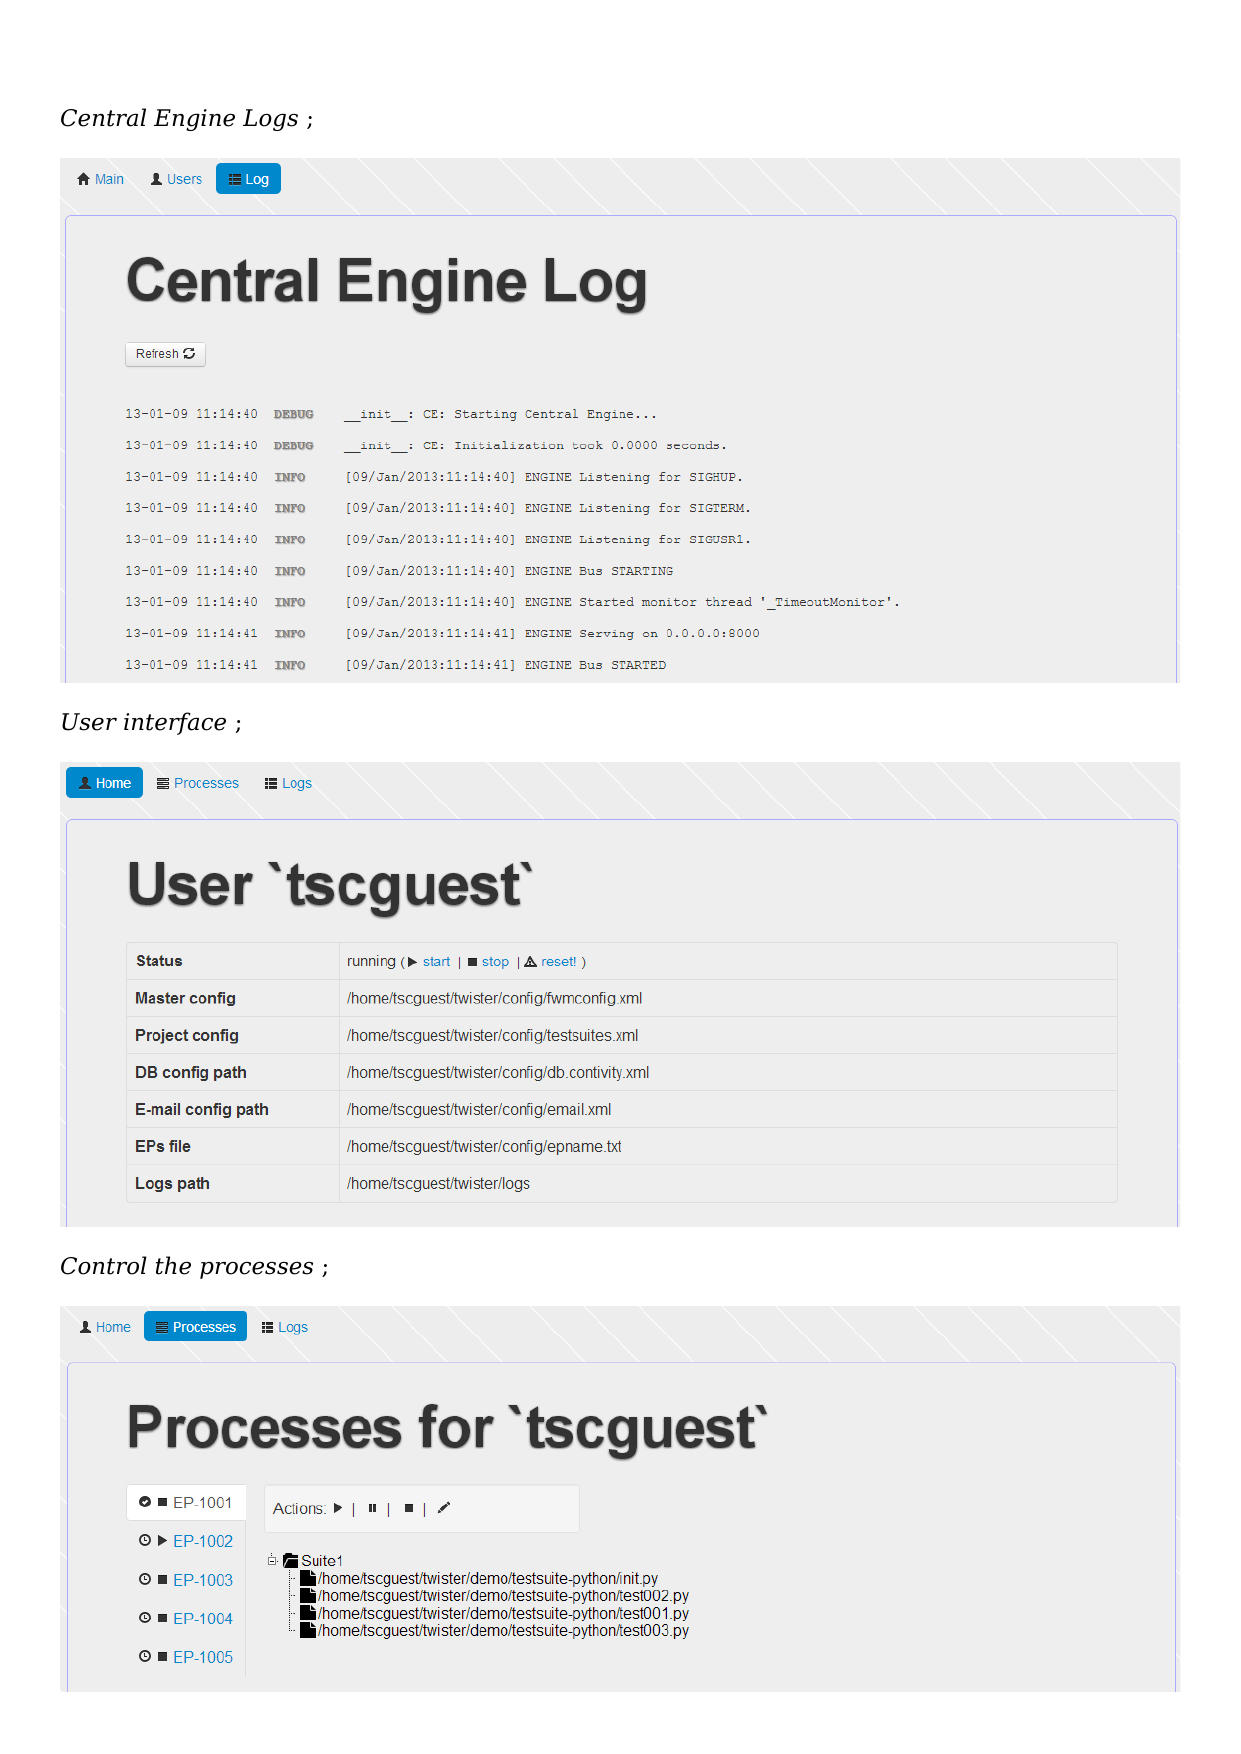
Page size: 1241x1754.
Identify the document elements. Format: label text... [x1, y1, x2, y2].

text User interface ; [60, 709, 1181, 736]
text Control the processes ; [60, 1253, 1181, 1280]
picture [60, 762, 1181, 1227]
text Central Engine Logs ; [60, 105, 1181, 132]
picture [60, 1306, 1181, 1692]
picture [60, 158, 1181, 683]
